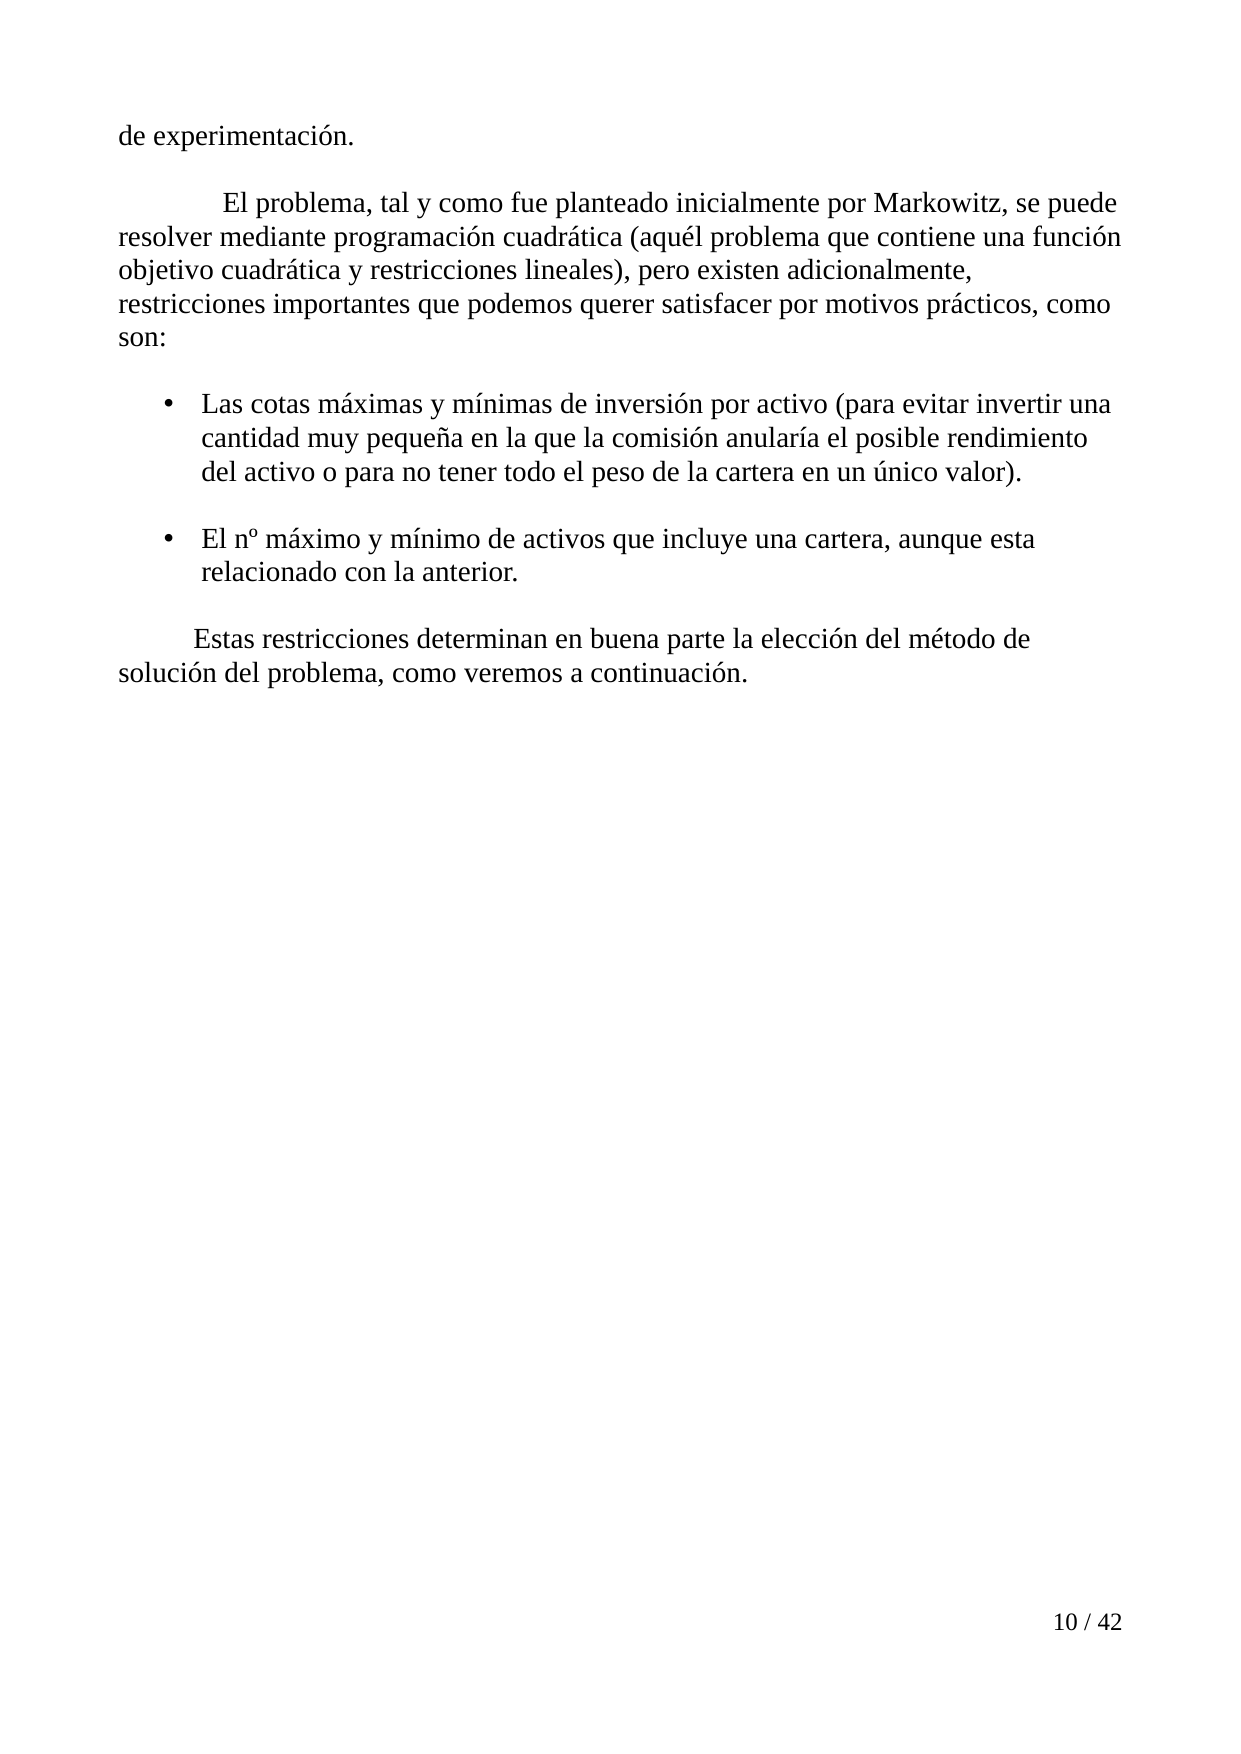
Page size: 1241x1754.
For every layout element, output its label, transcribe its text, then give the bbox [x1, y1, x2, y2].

list El nº máximo y mínimo de activos que incluye una cartera, aunque esta relacionado con la anterior. [163, 521, 1122, 588]
text El problema, tal y como fue planteado inicialmente por Markowitz, se puede resolver mediante programación cuadrática (aquél problema que contiene una función objetivo cuadrática y restricciones lineales), pero existen adicionalmente, restricciones importantes que podemos querer satisfacer por motivos prácticos, como son: [118, 185, 1122, 353]
text de experimentación. [118, 118, 1122, 152]
text Estas restricciones determinan en buena parte la elección del método de solución del problema, como veremos a continuación. [118, 621, 1122, 688]
list Las cotas máximas y mínimas de inversión por activo (para evitar invertir una cantidad muy pequeña en la que la comisión anularía el posible rendimiento del activo o para no tener todo el peso de la cartera en un único valor). [163, 386, 1122, 487]
